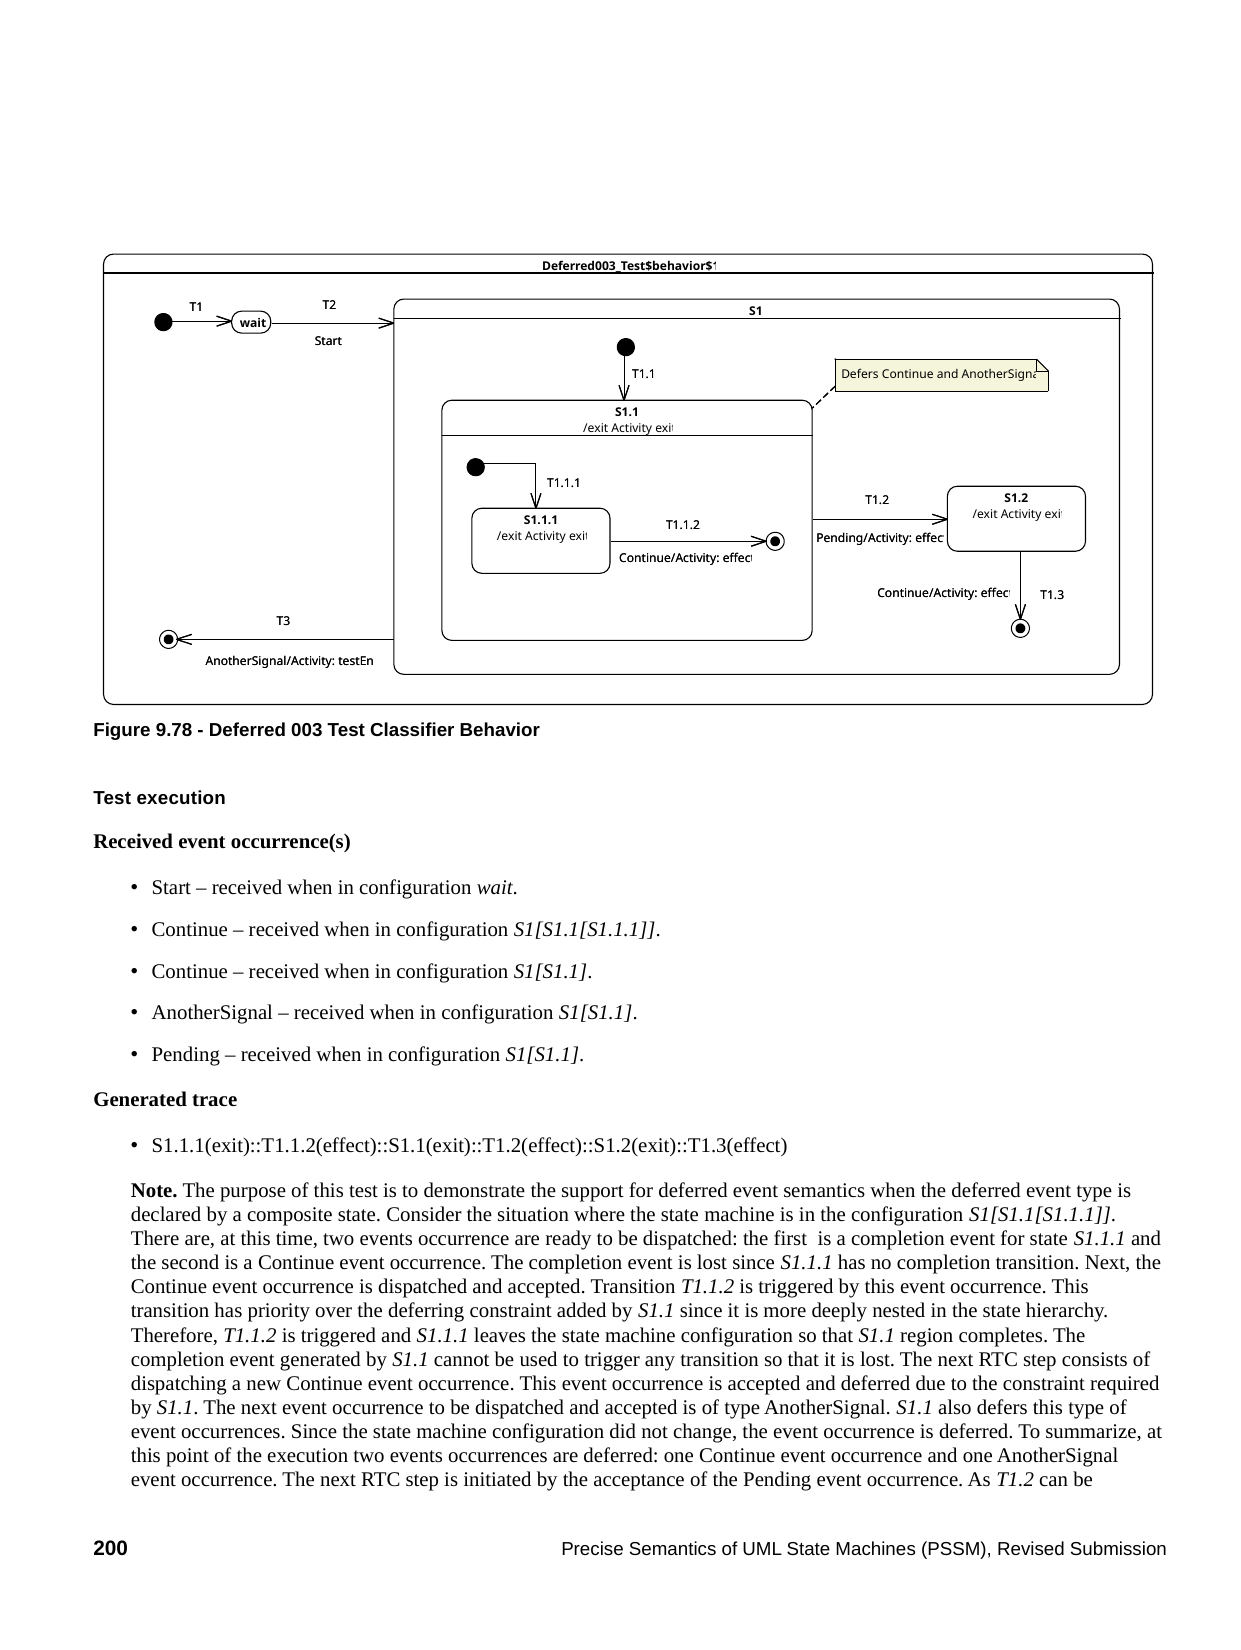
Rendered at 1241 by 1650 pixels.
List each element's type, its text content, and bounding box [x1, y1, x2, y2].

subtitle Test execution [93, 787, 1164, 808]
text Note. The purpose of this test is to demonstrate the support for deferred event semantics when the deferred event type is declared by a composite state. Consider the situation where the state machine is in the configuration S1[S1.1[S1.1.1]]. There are, at this time, two events occurrence are ready to be dispatched: the first is a completion event for state S1.1.1 and the second is a Continue event occurrence. The completion event is lost since S1.1.1 has no completion transition. Next, the Continue event occurrence is dispatched and accepted. Transition T1.1.2 is triggered by this event occurrence. This transition has priority over the deferring constraint added by S1.1 since it is more deeply nested in the state hierarchy. Therefore, T1.1.2 is triggered and S1.1.1 leaves the state machine configuration so that S1.1 region completes. The completion event generated by S1.1 cannot be used to trigger any transition so that it is lost. The next RTC step consists of dispatching a new Continue event occurrence. This event occurrence is accepted and deferred due to the constraint required by S1.1. The next event occurrence to be dispatched and accepted is of type AnotherSignal. S1.1 also defers this type of event occurrences. Since the state machine configuration did not change, the event occurrence is deferred. To summarize, at this point of the execution two events occurrences are deferred: one Continue event occurrence and one AnotherSignal event occurrence. The next RTC step is initiated by the acceptance of the Pending event occurrence. As T1.2 can be [131, 1178, 1164, 1491]
list S1.1.1(exit)::T1.1.2(effect)::S1.1(exit)::T1.2(effect)::S1.2(exit)::T1.3(effect) [131, 1132, 1164, 1157]
list AnotherSignal – received when in configuration S1[S1.1]. [131, 999, 1164, 1024]
list Continue – received when in configuration S1[S1.1]. [131, 958, 1164, 983]
text Generated trace [93, 1087, 1164, 1111]
list Pending – received when in configuration S1[S1.1]. [131, 1041, 1164, 1066]
list Start – received when in configuration wait. [131, 874, 1164, 899]
text Figure 9.78 - Deferred 003 Test Classifier Behavior [93, 243, 1164, 741]
list Continue – received when in configuration S1[S1.1[S1.1.1]]. [131, 916, 1164, 941]
text Received event occurrence(s) [93, 829, 1164, 853]
